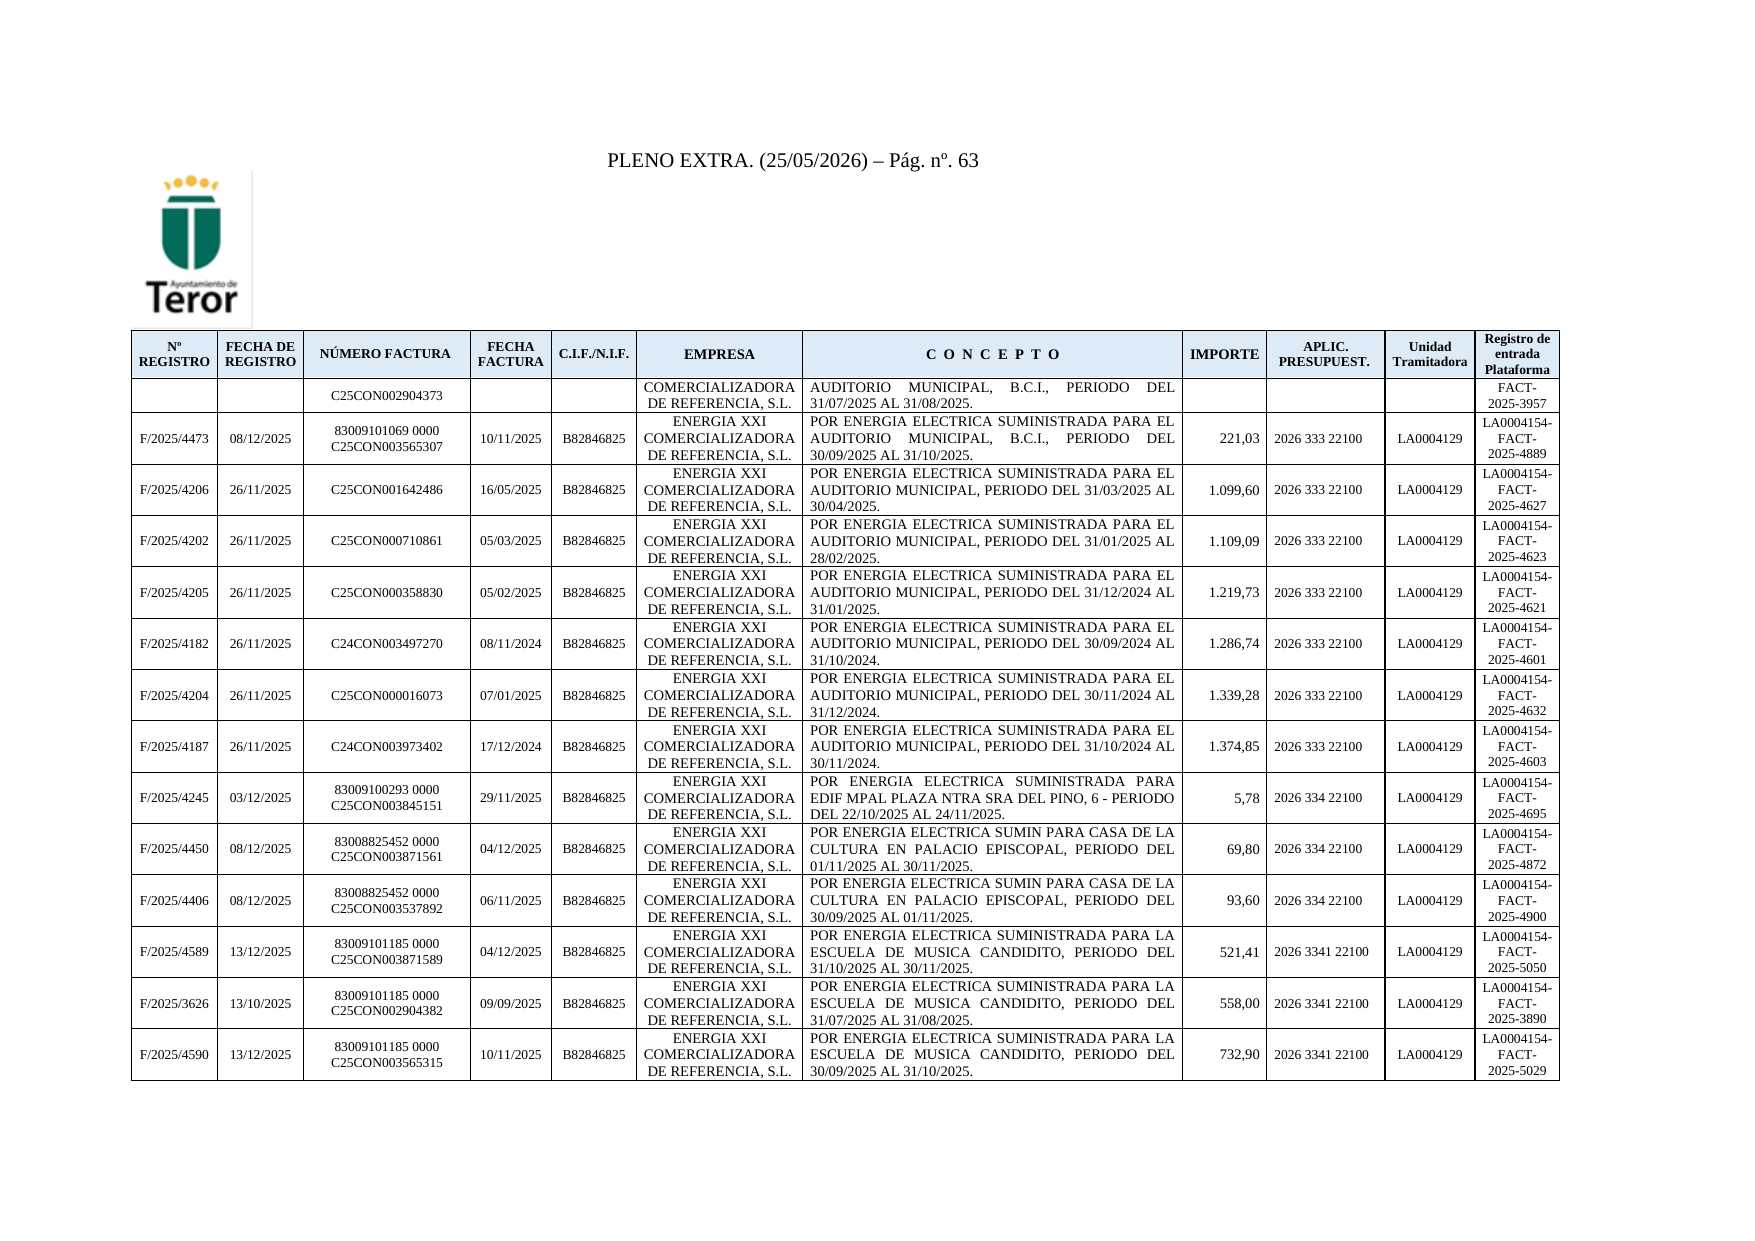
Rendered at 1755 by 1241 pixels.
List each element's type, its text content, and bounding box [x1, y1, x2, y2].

table_cell LA0004154-FACT-2025-4872 [1476, 824, 1559, 874]
table_cell 04/12/2025 [471, 927, 551, 977]
table_cell B82846825 [552, 465, 636, 515]
table_cell POR ENERGIA ELECTRICA SUMINISTRADA PARA EL AUDITORIO MUNICIPAL, B.C.I., PERIODO DEL 30/09/2025 AL 31/10/2025. [803, 413, 1182, 463]
table_cell LA0004129 [1386, 516, 1474, 566]
table_cell LA0004129 [1386, 721, 1474, 772]
table_cell POR ENERGIA ELECTRICA SUMIN PARA CASA DE LA CULTURA EN PALACIO EPISCOPAL, PERIODO DEL 01/11/2025 AL 30/11/2025. [803, 824, 1182, 874]
table_cell C25CON000358830 [304, 567, 470, 617]
table_cell 2026 333 22100 [1267, 516, 1384, 566]
table_cell 1.286,74 [1183, 619, 1266, 669]
table_cell LA0004154-FACT-2025-4623 [1476, 516, 1559, 566]
table_cell F/2025/4590 [132, 1029, 217, 1080]
table_cell 05/02/2025 [471, 567, 551, 617]
table_cell 13/10/2025 [218, 978, 303, 1028]
table_cell LA0004154-FACT-2025-4603 [1476, 721, 1559, 772]
table_cell 1.219,73 [1183, 567, 1266, 617]
table_cell B82846825 [552, 619, 636, 669]
table_cell [132, 379, 217, 412]
table_cell 03/12/2025 [218, 773, 303, 823]
table_cell 2026 333 22100 [1267, 465, 1384, 515]
table_cell 29/11/2025 [471, 773, 551, 823]
table_cell 26/11/2025 [218, 619, 303, 669]
table_cell F/2025/4473 [132, 413, 217, 463]
table_cell 5,78 [1183, 773, 1266, 823]
table_cell POR ENERGIA ELECTRICA SUMINISTRADA PARA EL AUDITORIO MUNICIPAL, PERIODO DEL 30/11/2024 AL 31/12/2024. [803, 670, 1182, 720]
table_cell B82846825 [552, 413, 636, 463]
table_cell 83009100293 0000 C25CON003845151 [304, 773, 470, 823]
table_cell POR ENERGIA ELECTRICA SUMINISTRADA PARA EDIF MPAL PLAZA NTRA SRA DEL PINO, 6 - PERIODO DEL 22/10/2025 AL 24/11/2025. [803, 773, 1182, 823]
table_cell ENERGIA XXI COMERCIALIZADORA DE REFERENCIA, S.L. [637, 619, 802, 669]
table_cell C25CON001642486 [304, 465, 470, 515]
table_cell ENERGIA XXI COMERCIALIZADORA DE REFERENCIA, S.L. [637, 875, 802, 926]
table_cell ENERGIA XXI COMERCIALIZADORA DE REFERENCIA, S.L. [637, 978, 802, 1028]
table_header IMPORTE [1183, 331, 1266, 377]
table_cell AUDITORIO MUNICIPAL, B.C.I., PERIODO DEL 31/07/2025 AL 31/08/2025. [803, 379, 1182, 412]
table_header C.I.F./N.I.F. [552, 331, 636, 377]
table_cell 08/12/2025 [218, 824, 303, 874]
table_cell [1183, 379, 1266, 412]
table_cell POR ENERGIA ELECTRICA SUMINISTRADA PARA EL AUDITORIO MUNICIPAL, PERIODO DEL 30/09/2024 AL 31/10/2024. [803, 619, 1182, 669]
table_cell ENERGIA XXI COMERCIALIZADORA DE REFERENCIA, S.L. [637, 773, 802, 823]
table_cell 05/03/2025 [471, 516, 551, 566]
table_cell POR ENERGIA ELECTRICA SUMINISTRADA PARA EL AUDITORIO MUNICIPAL, PERIODO DEL 31/12/2024 AL 31/01/2025. [803, 567, 1182, 617]
table_cell POR ENERGIA ELECTRICA SUMINISTRADA PARA EL AUDITORIO MUNICIPAL, PERIODO DEL 31/01/2025 AL 28/02/2025. [803, 516, 1182, 566]
table_cell B82846825 [552, 670, 636, 720]
table_cell LA0004154-FACT-2025-4695 [1476, 773, 1559, 823]
table_cell F/2025/4202 [132, 516, 217, 566]
table_cell ENERGIA XXI COMERCIALIZADORA DE REFERENCIA, S.L. [637, 465, 802, 515]
table_cell 2026 333 22100 [1267, 619, 1384, 669]
table_cell 10/11/2025 [471, 413, 551, 463]
table_cell ENERGIA XXI COMERCIALIZADORA DE REFERENCIA, S.L. [637, 516, 802, 566]
table_cell B82846825 [552, 978, 636, 1028]
table_cell 1.099,60 [1183, 465, 1266, 515]
table_cell LA0004129 [1386, 465, 1474, 515]
table_cell LA0004154-FACT-2025-4900 [1476, 875, 1559, 926]
table_cell 26/11/2025 [218, 567, 303, 617]
table_cell F/2025/4204 [132, 670, 217, 720]
table_cell LA0004129 [1386, 824, 1474, 874]
table_header Nº REGISTRO [132, 331, 217, 377]
table_cell F/2025/4187 [132, 721, 217, 772]
table_header EMPRESA [637, 331, 802, 377]
table_cell LA0004154-FACT-2025-4889 [1476, 413, 1559, 463]
table_cell 1.374,85 [1183, 721, 1266, 772]
table_cell B82846825 [552, 824, 636, 874]
table_cell ENERGIA XXI COMERCIALIZADORA DE REFERENCIA, S.L. [637, 567, 802, 617]
table_cell 08/11/2024 [471, 619, 551, 669]
table_cell LA0004129 [1386, 1029, 1474, 1080]
table_cell 07/01/2025 [471, 670, 551, 720]
table_cell [471, 379, 551, 412]
table_cell 2026 334 22100 [1267, 773, 1384, 823]
table_cell [1267, 379, 1384, 412]
table_cell B82846825 [552, 773, 636, 823]
table_header Unidad Tramitadora [1386, 331, 1474, 377]
table_cell 26/11/2025 [218, 516, 303, 566]
table_cell POR ENERGIA ELECTRICA SUMINISTRADA PARA LA ESCUELA DE MUSICA CANDIDITO, PERIODO DEL 31/07/2025 AL 31/08/2025. [803, 978, 1182, 1028]
table_header Registro de entrada Plataforma [1476, 331, 1559, 377]
table_cell 83009101069 0000 C25CON003565307 [304, 413, 470, 463]
table_cell POR ENERGIA ELECTRICA SUMINISTRADA PARA EL AUDITORIO MUNICIPAL, PERIODO DEL 31/03/2025 AL 30/04/2025. [803, 465, 1182, 515]
table_cell 08/12/2025 [218, 875, 303, 926]
table_cell 2026 333 22100 [1267, 670, 1384, 720]
table_cell B82846825 [552, 567, 636, 617]
table_cell ENERGIA XXI COMERCIALIZADORA DE REFERENCIA, S.L. [637, 1029, 802, 1080]
table_header FECHA FACTURA [471, 331, 551, 377]
table_cell 69,80 [1183, 824, 1266, 874]
table_cell F/2025/4406 [132, 875, 217, 926]
table_header NÚMERO FACTURA [304, 331, 470, 377]
table_cell F/2025/4206 [132, 465, 217, 515]
table_cell 221,03 [1183, 413, 1266, 463]
table_cell POR ENERGIA ELECTRICA SUMINISTRADA PARA EL AUDITORIO MUNICIPAL, PERIODO DEL 31/10/2024 AL 30/11/2024. [803, 721, 1182, 772]
table_cell 83008825452 0000 C25CON003871561 [304, 824, 470, 874]
table_cell LA0004129 [1386, 670, 1474, 720]
table_cell ENERGIA XXI COMERCIALIZADORA DE REFERENCIA, S.L. [637, 413, 802, 463]
table_cell LA0004154-FACT-2025-5050 [1476, 927, 1559, 977]
table_cell 04/12/2025 [471, 824, 551, 874]
table_cell F/2025/4450 [132, 824, 217, 874]
table_cell [218, 379, 303, 412]
table_cell B82846825 [552, 927, 636, 977]
table_cell F/2025/4589 [132, 927, 217, 977]
table_cell 1.109,09 [1183, 516, 1266, 566]
table_cell 2026 3341 22100 [1267, 1029, 1384, 1080]
table_cell ENERGIA XXI COMERCIALIZADORA DE REFERENCIA, S.L. [637, 670, 802, 720]
table_cell 17/12/2024 [471, 721, 551, 772]
table_cell [552, 379, 636, 412]
table_cell LA0004129 [1386, 413, 1474, 463]
table_cell LA0004154-FACT-2025-4627 [1476, 465, 1559, 515]
table_cell 83009101185 0000 C25CON003565315 [304, 1029, 470, 1080]
table_cell ENERGIA XXI COMERCIALIZADORA DE REFERENCIA, S.L. [637, 927, 802, 977]
table_cell B82846825 [552, 1029, 636, 1080]
table_cell LA0004154-FACT-2025-4632 [1476, 670, 1559, 720]
table_cell LA0004154-FACT-2025-4621 [1476, 567, 1559, 617]
table_cell 26/11/2025 [218, 670, 303, 720]
table_cell [1386, 379, 1474, 412]
table_cell 93,60 [1183, 875, 1266, 926]
table_cell POR ENERGIA ELECTRICA SUMIN PARA CASA DE LA CULTURA EN PALACIO EPISCOPAL, PERIODO DEL 30/09/2025 AL 01/11/2025. [803, 875, 1182, 926]
table_cell F/2025/4205 [132, 567, 217, 617]
table_cell 09/09/2025 [471, 978, 551, 1028]
table_cell LA0004154-FACT-2025-3890 [1476, 978, 1559, 1028]
table_cell 521,41 [1183, 927, 1266, 977]
table_cell LA0004129 [1386, 978, 1474, 1028]
table_cell 83009101185 0000 C25CON002904382 [304, 978, 470, 1028]
table_cell 2026 3341 22100 [1267, 927, 1384, 977]
table_cell B82846825 [552, 721, 636, 772]
table_cell 1.339,28 [1183, 670, 1266, 720]
table_cell LA0004129 [1386, 875, 1474, 926]
table_cell LA0004154-FACT-2025-5029 [1476, 1029, 1559, 1080]
table_cell LA0004129 [1386, 927, 1474, 977]
table_header APLIC. PRESUPUEST. [1267, 331, 1384, 377]
table_cell 13/12/2025 [218, 1029, 303, 1080]
table_cell ENERGIA XXI COMERCIALIZADORA DE REFERENCIA, S.L. [637, 721, 802, 772]
table_cell LA0004154-FACT-2025-4601 [1476, 619, 1559, 669]
table_header C O N C E P T O [803, 331, 1182, 377]
table_cell 26/11/2025 [218, 465, 303, 515]
table_cell 06/11/2025 [471, 875, 551, 926]
table_cell F/2025/4245 [132, 773, 217, 823]
table_cell 558,00 [1183, 978, 1266, 1028]
table_cell LA0004129 [1386, 619, 1474, 669]
table_cell 2026 334 22100 [1267, 875, 1384, 926]
table_header FECHA DE REGISTRO [218, 331, 303, 377]
table_cell C24CON003973402 [304, 721, 470, 772]
table_cell B82846825 [552, 875, 636, 926]
table_cell 16/05/2025 [471, 465, 551, 515]
table_cell 2026 334 22100 [1267, 824, 1384, 874]
table_cell 2026 333 22100 [1267, 567, 1384, 617]
table_cell FACT-2025-3957 [1476, 379, 1559, 412]
table_cell 732,90 [1183, 1029, 1266, 1080]
table_cell 26/11/2025 [218, 721, 303, 772]
table_cell 83009101185 0000 C25CON003871589 [304, 927, 470, 977]
table_cell LA0004129 [1386, 773, 1474, 823]
table_cell F/2025/3626 [132, 978, 217, 1028]
table_cell C24CON003497270 [304, 619, 470, 669]
table_cell 83008825452 0000 C25CON003537892 [304, 875, 470, 926]
table_cell 2026 333 22100 [1267, 413, 1384, 463]
table_cell POR ENERGIA ELECTRICA SUMINISTRADA PARA LA ESCUELA DE MUSICA CANDIDITO, PERIODO DEL 31/10/2025 AL 30/11/2025. [803, 927, 1182, 977]
table_cell LA0004129 [1386, 567, 1474, 617]
table_cell C25CON000016073 [304, 670, 470, 720]
table_cell C25CON000710861 [304, 516, 470, 566]
table_cell POR ENERGIA ELECTRICA SUMINISTRADA PARA LA ESCUELA DE MUSICA CANDIDITO, PERIODO DEL 30/09/2025 AL 31/10/2025. [803, 1029, 1182, 1080]
table_cell ENERGIA XXI COMERCIALIZADORA DE REFERENCIA, S.L. [637, 824, 802, 874]
table_cell B82846825 [552, 516, 636, 566]
table_cell 2026 3341 22100 [1267, 978, 1384, 1028]
table_cell 13/12/2025 [218, 927, 303, 977]
table_cell 2026 333 22100 [1267, 721, 1384, 772]
table_cell COMERCIALIZADORA DE REFERENCIA, S.L. [637, 379, 802, 412]
table_cell 10/11/2025 [471, 1029, 551, 1080]
table_cell 08/12/2025 [218, 413, 303, 463]
table_cell C25CON002904373 [304, 379, 470, 412]
table_cell F/2025/4182 [132, 619, 217, 669]
